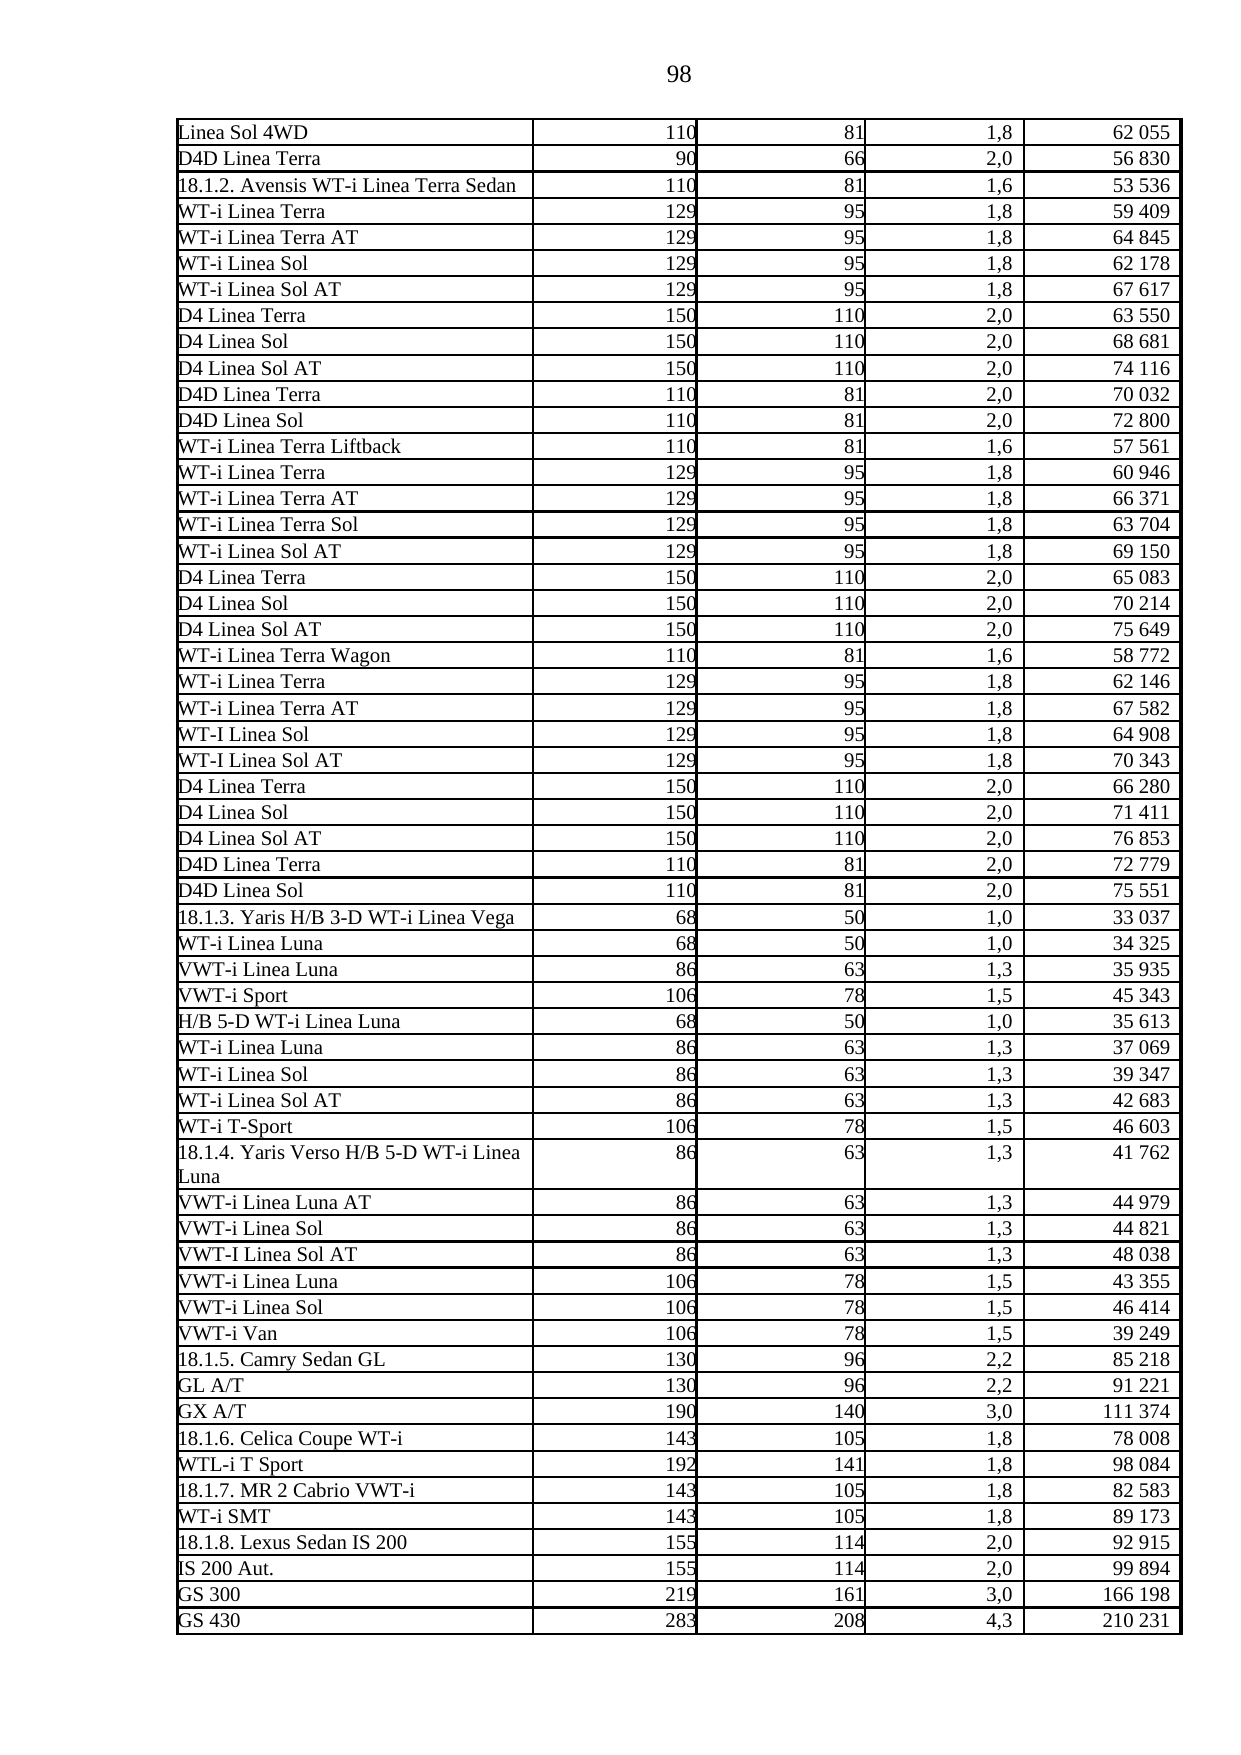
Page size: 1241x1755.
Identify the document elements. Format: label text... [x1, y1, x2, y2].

table_cell WT-i Linea Sol [179, 251, 532, 275]
table_cell D4 Linea Sol AT [179, 617, 532, 641]
table_cell 1,3 [866, 1035, 1023, 1059]
table_cell 86 [534, 1243, 695, 1266]
table_cell 3,0 [866, 1582, 1023, 1606]
table_cell 106 [534, 983, 695, 1007]
table_cell WT-i Linea Terra Liftback [179, 434, 532, 458]
table_cell 1,8 [866, 460, 1023, 484]
table_cell 110 [698, 356, 864, 379]
table_cell 64 845 [1025, 225, 1179, 249]
table_cell 86 [534, 1140, 695, 1188]
table_cell 150 [534, 329, 695, 353]
table_cell 81 [698, 879, 864, 902]
table_cell 72 779 [1025, 852, 1179, 876]
table_cell 2,0 [866, 303, 1023, 327]
table_cell 68 681 [1025, 329, 1179, 353]
table_cell 35 935 [1025, 957, 1179, 981]
table_cell 2,0 [866, 774, 1023, 798]
table_cell 143 [534, 1504, 695, 1528]
table_cell 63 704 [1025, 513, 1179, 536]
table_cell 1,8 [866, 748, 1023, 772]
table_cell 1,0 [866, 905, 1023, 929]
table_cell D4 Linea Sol AT [179, 826, 532, 850]
table_cell 95 [698, 277, 864, 301]
table_cell 1,5 [866, 1269, 1023, 1293]
table_cell 37 069 [1025, 1035, 1179, 1059]
table_cell WT-I Linea Sol AT [179, 748, 532, 772]
table_cell 99 894 [1025, 1556, 1179, 1580]
table_cell 129 [534, 460, 695, 484]
table_cell 76 853 [1025, 826, 1179, 850]
table_cell 95 [698, 669, 864, 693]
table_cell 95 [698, 225, 864, 249]
table_cell 68 [534, 905, 695, 929]
table_cell 78 [698, 1295, 864, 1319]
table_cell 150 [534, 303, 695, 327]
table_cell 96 [698, 1347, 864, 1371]
table_cell 143 [534, 1425, 695, 1449]
table_cell WT-i Linea Terra AT [179, 225, 532, 249]
table_cell 50 [698, 931, 864, 955]
table_cell 78 008 [1025, 1425, 1179, 1449]
table_cell 45 343 [1025, 983, 1179, 1007]
table_cell 71 411 [1025, 800, 1179, 824]
table_cell 72 800 [1025, 408, 1179, 432]
table_cell 43 355 [1025, 1269, 1179, 1293]
table_cell GX A/T [179, 1399, 532, 1423]
table_cell 1,8 [866, 199, 1023, 223]
table_cell 95 [698, 539, 864, 563]
table_cell 1,3 [866, 1243, 1023, 1266]
table_cell 1,8 [866, 277, 1023, 301]
table_cell 89 173 [1025, 1504, 1179, 1528]
table_cell 140 [698, 1399, 864, 1423]
table_cell D4 Linea Sol [179, 800, 532, 824]
table_cell 91 221 [1025, 1373, 1179, 1397]
table_cell 44 979 [1025, 1190, 1179, 1214]
table_cell 66 280 [1025, 774, 1179, 798]
table_cell D4D Linea Sol [179, 408, 532, 432]
table_cell VWT-i Linea Luna AT [179, 1190, 532, 1214]
table_cell 110 [534, 879, 695, 902]
table_cell WT-i Linea Terra [179, 199, 532, 223]
table_cell WT-i SMT [179, 1504, 532, 1528]
table_cell 57 561 [1025, 434, 1179, 458]
table_cell 2,0 [866, 356, 1023, 379]
table_cell 86 [534, 1088, 695, 1112]
table_cell 1,8 [866, 1504, 1023, 1528]
table_cell 50 [698, 905, 864, 929]
table_cell 2,0 [866, 852, 1023, 876]
table_cell 39 347 [1025, 1061, 1179, 1086]
table_cell WTL-i T Sport [179, 1452, 532, 1476]
table_cell 90 [534, 146, 695, 170]
table_cell 67 582 [1025, 695, 1179, 719]
table_cell 1,8 [866, 486, 1023, 510]
table_cell 130 [534, 1347, 695, 1371]
table_cell 114 [698, 1556, 864, 1580]
table_cell 81 [698, 408, 864, 432]
table_cell 95 [698, 199, 864, 223]
table_cell 86 [534, 1035, 695, 1059]
table_cell WT-i Linea Terra Wagon [179, 643, 532, 667]
table_cell 75 551 [1025, 879, 1179, 902]
table_cell 110 [534, 643, 695, 667]
table_cell 1,0 [866, 1009, 1023, 1033]
table_cell 129 [534, 669, 695, 693]
table_cell 66 [698, 146, 864, 170]
table_cell D4 Linea Sol AT [179, 356, 532, 379]
table_cell VWT-i Linea Luna [179, 957, 532, 981]
table_cell 39 249 [1025, 1321, 1179, 1345]
table_cell 105 [698, 1425, 864, 1449]
table_cell 63 [698, 1035, 864, 1059]
table_cell 1,8 [866, 225, 1023, 249]
table_cell 81 [698, 173, 864, 197]
table_cell WT-i T-Sport [179, 1114, 532, 1138]
table_cell 129 [534, 225, 695, 249]
table_cell 129 [534, 251, 695, 275]
table_cell 150 [534, 591, 695, 615]
table_cell 95 [698, 513, 864, 536]
table_cell WT-i Linea Sol AT [179, 1088, 532, 1112]
table_cell 1,3 [866, 1140, 1023, 1188]
table_cell 105 [698, 1478, 864, 1502]
table_cell 18.1.2. Avensis WT-i Linea Terra Sedan [179, 173, 532, 197]
table_cell 106 [534, 1269, 695, 1293]
table_cell 78 [698, 1321, 864, 1345]
table_cell 85 218 [1025, 1347, 1179, 1371]
table_cell VWT-i Van [179, 1321, 532, 1345]
table_cell 68 [534, 1009, 695, 1033]
table_cell 86 [534, 1190, 695, 1214]
table_cell 1,3 [866, 1190, 1023, 1214]
table_cell 106 [534, 1295, 695, 1319]
table_cell 81 [698, 852, 864, 876]
table_cell 166 198 [1025, 1582, 1179, 1606]
table_cell GL A/T [179, 1373, 532, 1397]
table_cell 18.1.6. Celica Coupe WT-i [179, 1425, 532, 1449]
table_cell 58 772 [1025, 643, 1179, 667]
table_cell D4D Linea Sol [179, 879, 532, 902]
table_cell 1,6 [866, 173, 1023, 197]
table_cell 2,0 [866, 879, 1023, 902]
table_cell 192 [534, 1452, 695, 1476]
table_cell 86 [534, 957, 695, 981]
table_cell WT-i Linea Terra Sol [179, 513, 532, 536]
table_cell 129 [534, 513, 695, 536]
table_cell 63 [698, 1216, 864, 1240]
table_cell 110 [534, 434, 695, 458]
table_cell 208 [698, 1609, 864, 1632]
table_cell WT-i Linea Sol AT [179, 539, 532, 563]
table_cell 110 [534, 408, 695, 432]
table_cell WT-i Linea Luna [179, 1035, 532, 1059]
table_cell 65 083 [1025, 565, 1179, 589]
table_cell 81 [698, 120, 864, 144]
table_cell 150 [534, 565, 695, 589]
table_cell 1,3 [866, 1216, 1023, 1240]
table_cell 1,5 [866, 983, 1023, 1007]
table_cell D4 Linea Terra [179, 303, 532, 327]
table_cell 81 [698, 382, 864, 406]
table_cell 105 [698, 1504, 864, 1528]
table_cell 219 [534, 1582, 695, 1606]
table_cell 1,5 [866, 1321, 1023, 1345]
table_cell 110 [534, 852, 695, 876]
table_cell 110 [698, 565, 864, 589]
table_cell 63 550 [1025, 303, 1179, 327]
table_cell 2,0 [866, 1530, 1023, 1554]
table_cell 41 762 [1025, 1140, 1179, 1188]
table_cell 70 343 [1025, 748, 1179, 772]
table_cell 4,3 [866, 1609, 1023, 1632]
table_cell 2,0 [866, 617, 1023, 641]
table_cell 62 178 [1025, 251, 1179, 275]
table_cell 2,0 [866, 591, 1023, 615]
table_cell 129 [534, 486, 695, 510]
table_cell 70 214 [1025, 591, 1179, 615]
table_cell 95 [698, 486, 864, 510]
table_cell 106 [534, 1321, 695, 1345]
table_cell 129 [534, 748, 695, 772]
table_cell 1,8 [866, 1478, 1023, 1502]
table_cell 129 [534, 722, 695, 746]
table_cell D4D Linea Terra [179, 852, 532, 876]
table_cell 1,6 [866, 434, 1023, 458]
table_cell 2,2 [866, 1373, 1023, 1397]
table_cell Linea Sol 4WD [179, 120, 532, 144]
table_cell 2,0 [866, 408, 1023, 432]
table_cell 190 [534, 1399, 695, 1423]
table_cell VWT-i Sport [179, 983, 532, 1007]
table_cell 110 [698, 800, 864, 824]
table_cell 1,3 [866, 957, 1023, 981]
table_cell 110 [698, 774, 864, 798]
table_cell 1,5 [866, 1114, 1023, 1138]
table_cell 95 [698, 722, 864, 746]
table_cell 2,0 [866, 146, 1023, 170]
table_cell 86 [534, 1216, 695, 1240]
table_cell 111 374 [1025, 1399, 1179, 1423]
table_cell VWT-i Linea Sol [179, 1295, 532, 1319]
table_cell 63 [698, 1061, 864, 1086]
table_cell 59 409 [1025, 199, 1179, 223]
table_cell 129 [534, 277, 695, 301]
table_cell WT-i Linea Terra [179, 669, 532, 693]
table_cell 1,8 [866, 695, 1023, 719]
table_cell 2,0 [866, 1556, 1023, 1580]
table_cell 110 [534, 173, 695, 197]
table_cell WT-i Linea Terra [179, 460, 532, 484]
table_cell 74 116 [1025, 356, 1179, 379]
table_cell 1,0 [866, 931, 1023, 955]
table_cell 1,8 [866, 669, 1023, 693]
table_cell 98 084 [1025, 1452, 1179, 1476]
table_cell 1,8 [866, 539, 1023, 563]
table_cell 63 [698, 1243, 864, 1266]
table_cell 150 [534, 800, 695, 824]
table_cell 150 [534, 774, 695, 798]
table_cell D4 Linea Sol [179, 329, 532, 353]
table_cell WT-i Linea Terra AT [179, 486, 532, 510]
table_cell 64 908 [1025, 722, 1179, 746]
table_cell 75 649 [1025, 617, 1179, 641]
table_cell 78 [698, 983, 864, 1007]
table_cell 95 [698, 695, 864, 719]
table_cell 62 055 [1025, 120, 1179, 144]
table_cell 63 [698, 957, 864, 981]
table_cell 35 613 [1025, 1009, 1179, 1033]
table_cell 95 [698, 460, 864, 484]
table_cell 161 [698, 1582, 864, 1606]
table_cell 78 [698, 1269, 864, 1293]
table_cell 60 946 [1025, 460, 1179, 484]
table_cell 33 037 [1025, 905, 1179, 929]
table_cell 68 [534, 931, 695, 955]
table_cell WT-i Linea Luna [179, 931, 532, 955]
table_cell 66 371 [1025, 486, 1179, 510]
table_cell 96 [698, 1373, 864, 1397]
table_cell 141 [698, 1452, 864, 1476]
table_cell H/B 5-D WT-i Linea Luna [179, 1009, 532, 1033]
table_cell 81 [698, 643, 864, 667]
table_cell WT-i Linea Sol [179, 1061, 532, 1086]
table_cell 110 [698, 329, 864, 353]
table_cell 150 [534, 826, 695, 850]
table_cell 283 [534, 1609, 695, 1632]
table_cell VWT-i Linea Sol [179, 1216, 532, 1240]
table_cell 95 [698, 748, 864, 772]
table_cell D4 Linea Terra [179, 565, 532, 589]
table_cell 1,8 [866, 251, 1023, 275]
table_cell 81 [698, 434, 864, 458]
table_cell 110 [534, 382, 695, 406]
table_cell 56 830 [1025, 146, 1179, 170]
table_cell 1,3 [866, 1088, 1023, 1112]
table_cell 95 [698, 251, 864, 275]
table_cell 1,8 [866, 722, 1023, 746]
table_cell 110 [534, 120, 695, 144]
table_cell 18.1.4. Yaris Verso H/B 5-D WT-i Linea Luna [179, 1140, 532, 1188]
table_cell 1,8 [866, 1425, 1023, 1449]
table_cell 18.1.3. Yaris H/B 3-D WT-i Linea Vega [179, 905, 532, 929]
table_cell 155 [534, 1556, 695, 1580]
table_cell 1,6 [866, 643, 1023, 667]
table_cell 48 038 [1025, 1243, 1179, 1266]
table_cell 1,3 [866, 1061, 1023, 1086]
table_cell 18.1.7. MR 2 Cabrio VWT-i [179, 1478, 532, 1502]
table_cell D4 Linea Sol [179, 591, 532, 615]
table_cell 18.1.5. Camry Sedan GL [179, 1347, 532, 1371]
table_cell GS 430 [179, 1609, 532, 1632]
table_cell 155 [534, 1530, 695, 1554]
table_cell 34 325 [1025, 931, 1179, 955]
table_cell 2,0 [866, 329, 1023, 353]
table_cell 46 414 [1025, 1295, 1179, 1319]
table_cell D4D Linea Terra [179, 382, 532, 406]
table_cell 110 [698, 826, 864, 850]
table_cell 150 [534, 617, 695, 641]
table_cell 2,0 [866, 826, 1023, 850]
table_cell 18.1.8. Lexus Sedan IS 200 [179, 1530, 532, 1554]
table_cell 150 [534, 356, 695, 379]
table_cell 110 [698, 303, 864, 327]
table_cell 70 032 [1025, 382, 1179, 406]
table_cell GS 300 [179, 1582, 532, 1606]
table_cell 44 821 [1025, 1216, 1179, 1240]
table_cell 2,0 [866, 565, 1023, 589]
table_cell 2,0 [866, 800, 1023, 824]
table_cell 129 [534, 199, 695, 223]
table_cell 82 583 [1025, 1478, 1179, 1502]
table_cell 53 536 [1025, 173, 1179, 197]
table_cell 86 [534, 1061, 695, 1086]
table_cell IS 200 Aut. [179, 1556, 532, 1580]
table_cell 114 [698, 1530, 864, 1554]
table_cell VWT-i Linea Luna [179, 1269, 532, 1293]
table_cell 62 146 [1025, 669, 1179, 693]
table_cell 67 617 [1025, 277, 1179, 301]
table_cell 1,5 [866, 1295, 1023, 1319]
table_cell WT-I Linea Sol [179, 722, 532, 746]
table_cell 3,0 [866, 1399, 1023, 1423]
table_cell 1,8 [866, 513, 1023, 536]
table_cell D4 Linea Terra [179, 774, 532, 798]
table_cell 50 [698, 1009, 864, 1033]
table_cell 106 [534, 1114, 695, 1138]
table_cell WT-i Linea Sol AT [179, 277, 532, 301]
table_cell 78 [698, 1114, 864, 1138]
table_cell 130 [534, 1373, 695, 1397]
table_cell 63 [698, 1190, 864, 1214]
table_cell 63 [698, 1140, 864, 1188]
table_cell 143 [534, 1478, 695, 1502]
table_cell 63 [698, 1088, 864, 1112]
table_cell WT-i Linea Terra AT [179, 695, 532, 719]
table_cell 46 603 [1025, 1114, 1179, 1138]
table_cell 1,8 [866, 120, 1023, 144]
table_cell 129 [534, 695, 695, 719]
table_cell 210 231 [1025, 1609, 1179, 1632]
table_cell 42 683 [1025, 1088, 1179, 1112]
table_cell 129 [534, 539, 695, 563]
table_cell D4D Linea Terra [179, 146, 532, 170]
table_cell 110 [698, 617, 864, 641]
table_cell 110 [698, 591, 864, 615]
table_cell 2,2 [866, 1347, 1023, 1371]
table_cell 69 150 [1025, 539, 1179, 563]
table_cell 1,8 [866, 1452, 1023, 1476]
table_cell VWT-I Linea Sol AT [179, 1243, 532, 1266]
table_cell 2,0 [866, 382, 1023, 406]
table_cell 92 915 [1025, 1530, 1179, 1554]
